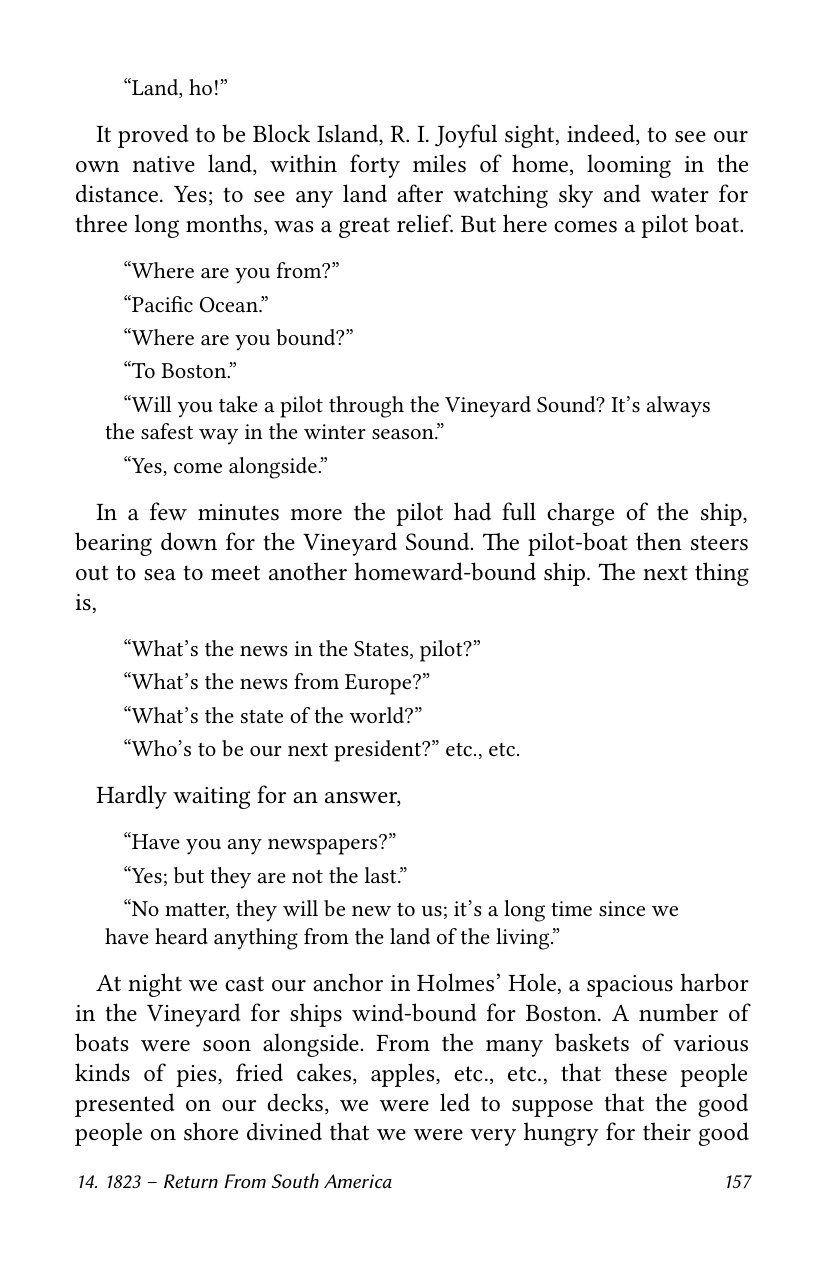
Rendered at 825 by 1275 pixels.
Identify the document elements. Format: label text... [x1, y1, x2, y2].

text “Pacific Ocean.” [105, 291, 720, 318]
text Hardly waiting for an answer, [75, 781, 750, 810]
text “What’s the news from Europe?” [105, 669, 720, 695]
text “What’s the news in the States, pilot?” [105, 636, 720, 662]
text “Who’s to be our next president?” etc., etc. [105, 736, 720, 762]
text “Yes; but they are not the last.” [105, 863, 720, 889]
text “No matter, they will be new to us; it’s a long time since we have heard anything from the land of the living.” [105, 896, 720, 950]
text “Land, ho!” [105, 75, 720, 101]
text “Yes, come alongside.” [105, 453, 720, 479]
text “Will you take a pilot through the Vineyard Sound? It’s always the safest way in the winter season.” [105, 392, 720, 445]
text It proved to be Block Island, R. I. Joyful sight, indeed, to see our own native land, within forty miles of home, looming in the distance. Yes; to see any land after watching sky and water for three long months, was a great relief. But here comes a pilot boat. [75, 120, 750, 239]
text “To Boston.” [105, 358, 720, 384]
text “Have you any newspapers?” [105, 829, 720, 855]
text “Where are you bound?” [105, 325, 720, 351]
text In a few minutes more the pilot had full charge of the ship, bearing down for the Vineyard Sound. The pilot-boat then steers out to sea to meet another homeward-bound ship. The next thing is, [75, 498, 750, 616]
text At night we cast our anchor in Holmes’ Hole, a spacious harbor in the Vineyard for ships wind-bound for Boston. A number of boats were soon alongside. From the many baskets of various kinds of pies, fried cakes, apples, etc., etc., that these people presented on our decks, we were led to suppose that the good people on shore divined that we were very hungry for their good [75, 969, 750, 1147]
text “Where are you from?” [105, 258, 720, 284]
text “What’s the state of the world?” [105, 702, 720, 729]
